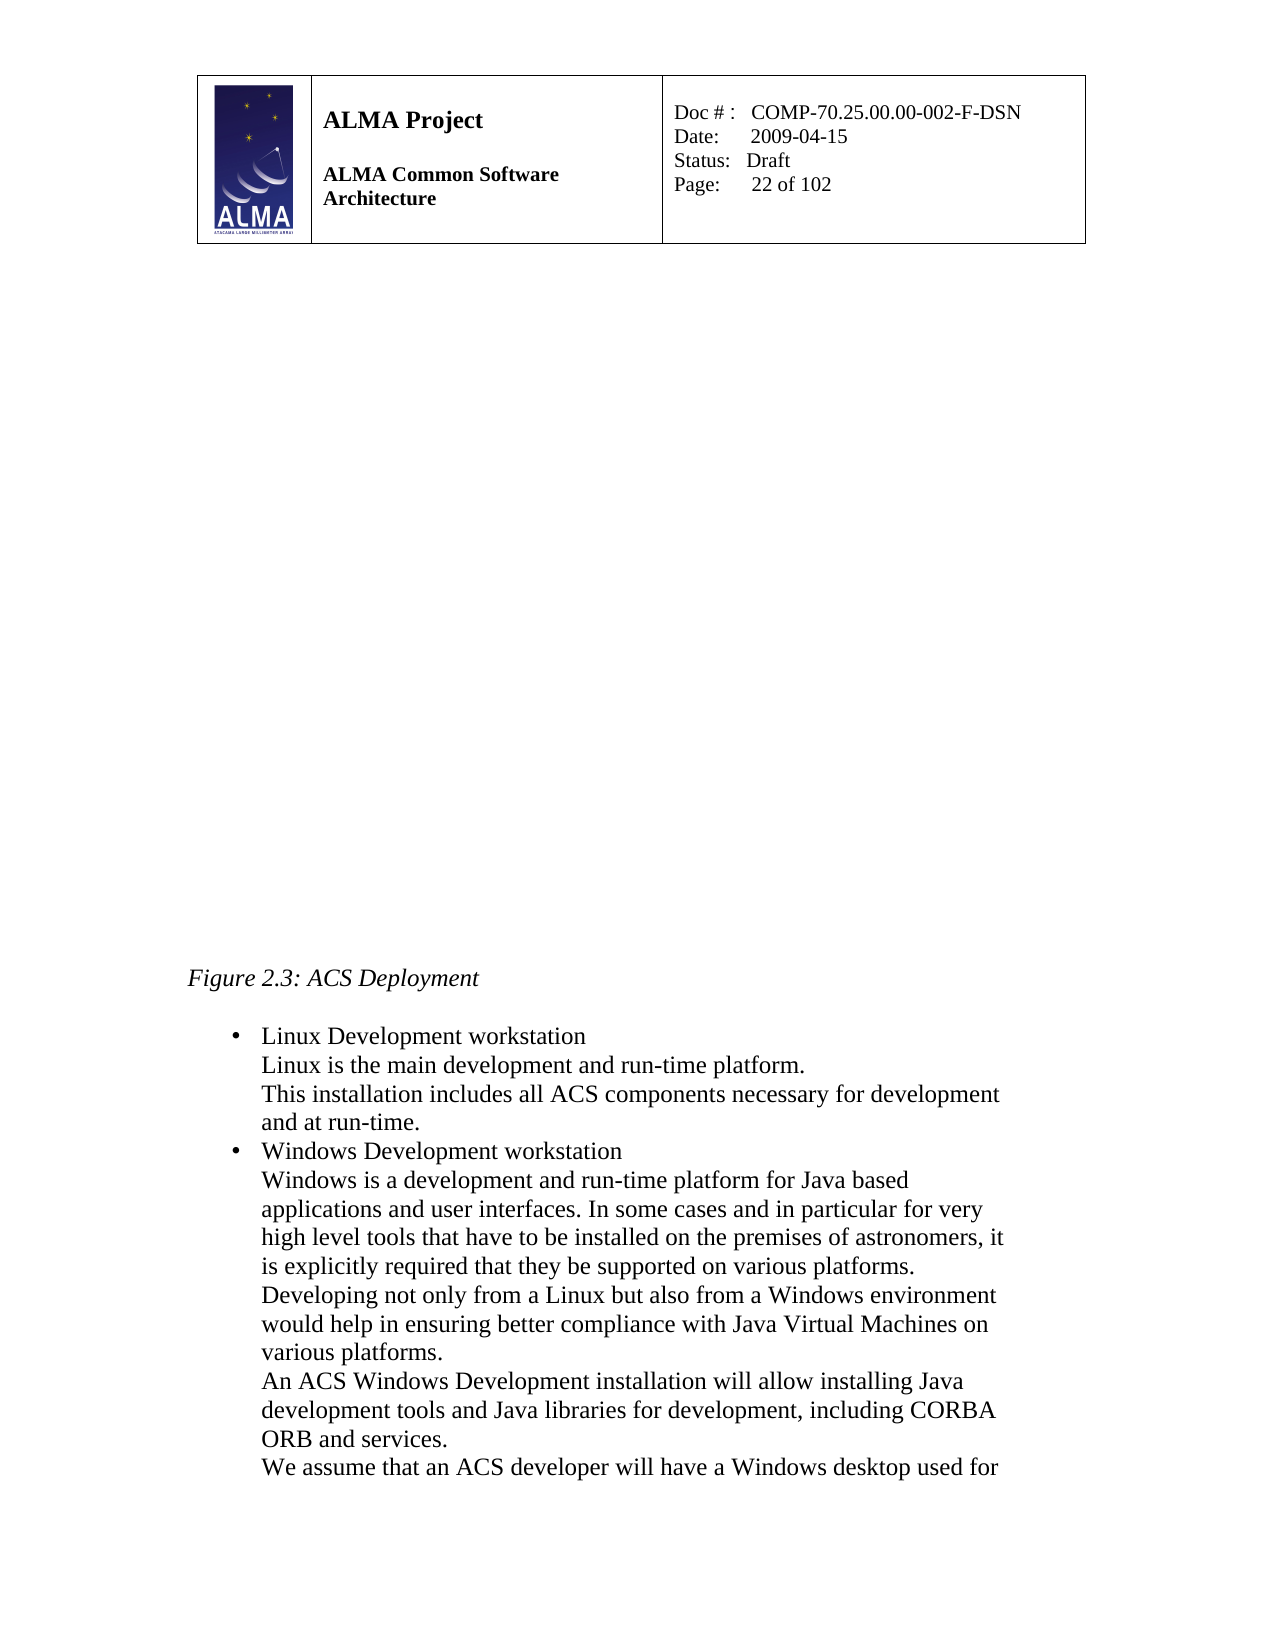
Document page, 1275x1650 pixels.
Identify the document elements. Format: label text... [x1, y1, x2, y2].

text Figure 2.3: ACS Deployment [187, 963, 1012, 992]
list Windows Development workstation Windows is a development and run-time platform for Java based applications and user interfaces. In some cases and in particular for very high level tools that have to be installed on the premises of astronomers, it is explicitly required that they be supported on various platforms. Developing not only from a Linux but also from a Windows environment would help in ensuring better compliance with Java Virtual Machines on various platforms. An ACS Windows Development installation will allow installing Java development tools and Java libraries for development, including CORBA ORB and services. We assume that an ACS developer will have a Windows desktop used for [232, 1136, 1012, 1481]
picture [214, 85, 293, 235]
list Linux Development workstation Linux is the main development and run-time platform. This installation includes all ACS components necessary for development and at run-time. [232, 1021, 1012, 1136]
